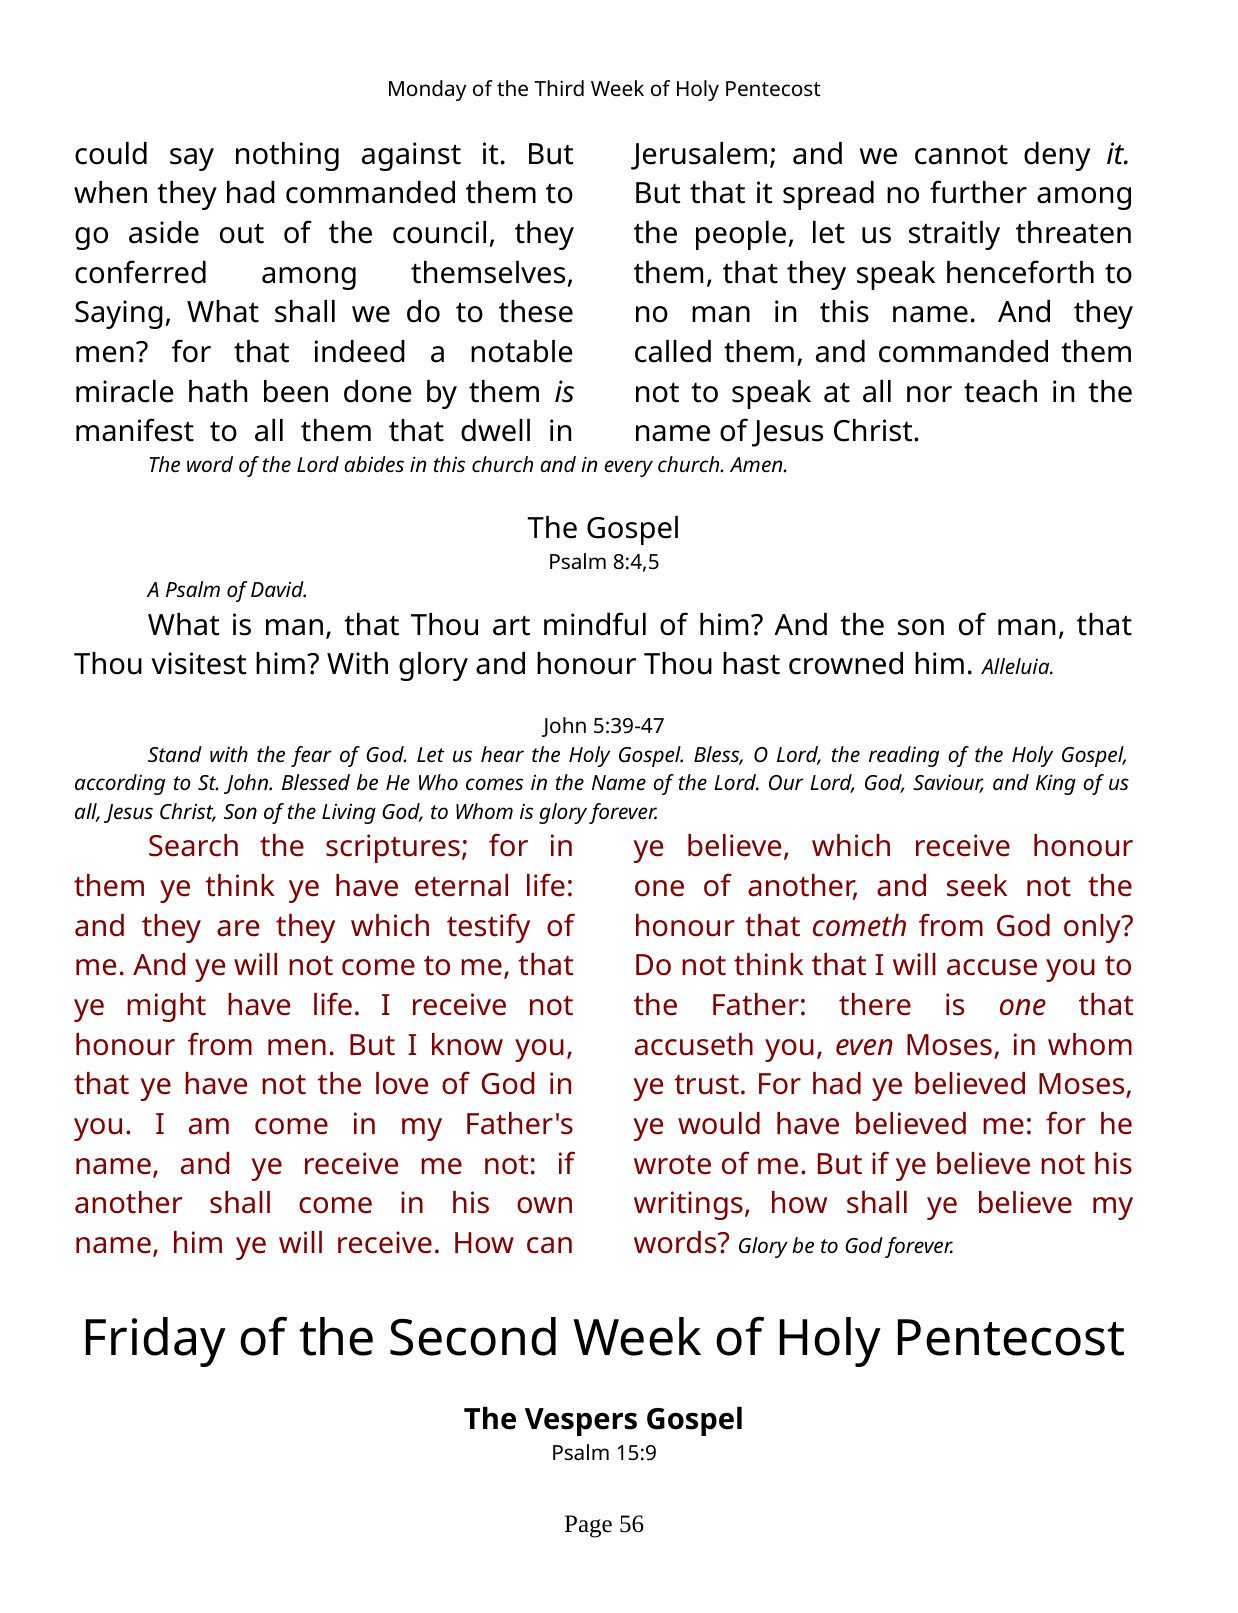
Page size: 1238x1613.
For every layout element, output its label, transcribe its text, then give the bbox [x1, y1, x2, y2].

text could say nothing against it. But when they had commanded them to go aside out of the council, they conferred among themselves, Saying, What shall we do to these men? for that indeed a notable miracle hath been done by them is manifest to all them that dwell in [74, 133, 574, 450]
text Search the scriptures; for in them ye think ye have eternal life: and they are they which testify of me. And ye will not come to me, that ye might have life. I receive not honour from men. But I know you, that ye have not the love of God in you. I am come in my Father's name, and ye receive me not: if another shall come in his own name, him ye will receive. How can [74, 825, 574, 1262]
text The word of the Lord abides in this church and in every church. Amen. [74, 450, 1134, 479]
text ye believe, which receive honour one of another, and seek not the honour that cometh from God only? Do not think that I will accuse you to the Father: there is one that accuseth you, even Moses, in whom ye trust. For had ye believed Moses, ye would have believed me: for he wrote of me. But if ye believe not his writings, how shall ye believe my words? Glory be to God forever. [633, 825, 1134, 1262]
text The Vespers Gospel [74, 1398, 1134, 1438]
text A Psalm of David. [74, 575, 1134, 604]
text Psalm 8:4,5 [74, 547, 1134, 575]
text Monday of the Third Week of Holy Pentecost [72, 74, 1135, 102]
text John 5:39-47 [74, 712, 1134, 740]
text The Gospel [74, 507, 1134, 547]
text Psalm 15:9 [74, 1438, 1134, 1466]
text Jerusalem; and we cannot deny it. But that it spread no further among the people, let us straitly threaten them, that they speak henceforth to no man in this name. And they called them, and commanded them not to speak at all nor teach in the name of Jesus Christ. [633, 133, 1134, 450]
text Friday of the Second Week of Holy Pentecost [74, 1302, 1134, 1370]
text What is man, that Thou art mindful of him? And the son of man, that Thou visitest him? With glory and honour Thou hast crowned him. Alleluia. [74, 604, 1134, 683]
text Stand with the fear of God. Let us hear the Holy Gospel. Bless, O Lord, the reading of the Holy Gospel, according to St. John. Blessed be He Who comes in the Name of the Lord. Our Lord, God, Saviour, and King of us all, Jesus Christ, Son of the Living God, to Whom is glory forever. [74, 740, 1134, 825]
